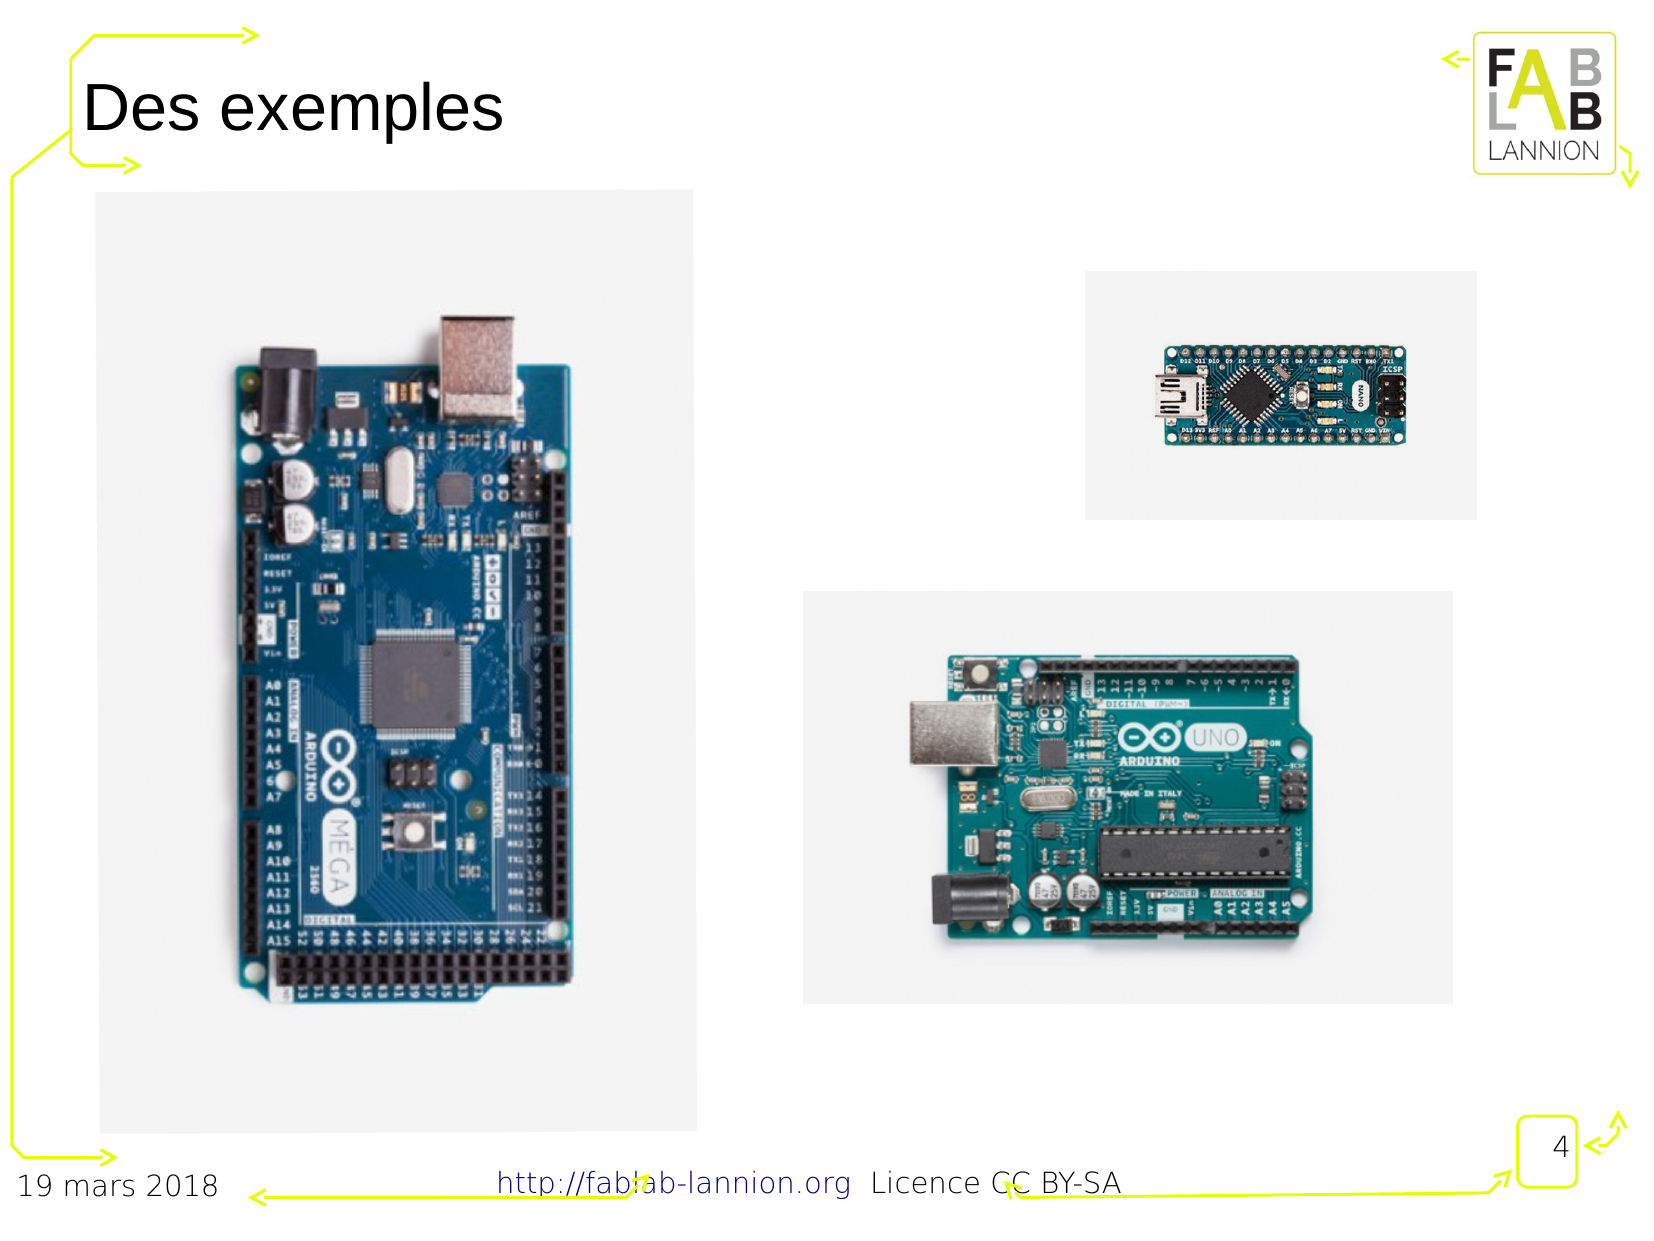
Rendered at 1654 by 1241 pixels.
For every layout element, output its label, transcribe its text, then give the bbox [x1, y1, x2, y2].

title Des exemples [82, 49, 1441, 166]
picture [1470, 29, 1619, 178]
picture [94, 188, 697, 1134]
picture [803, 591, 1453, 1004]
picture [1085, 271, 1477, 520]
